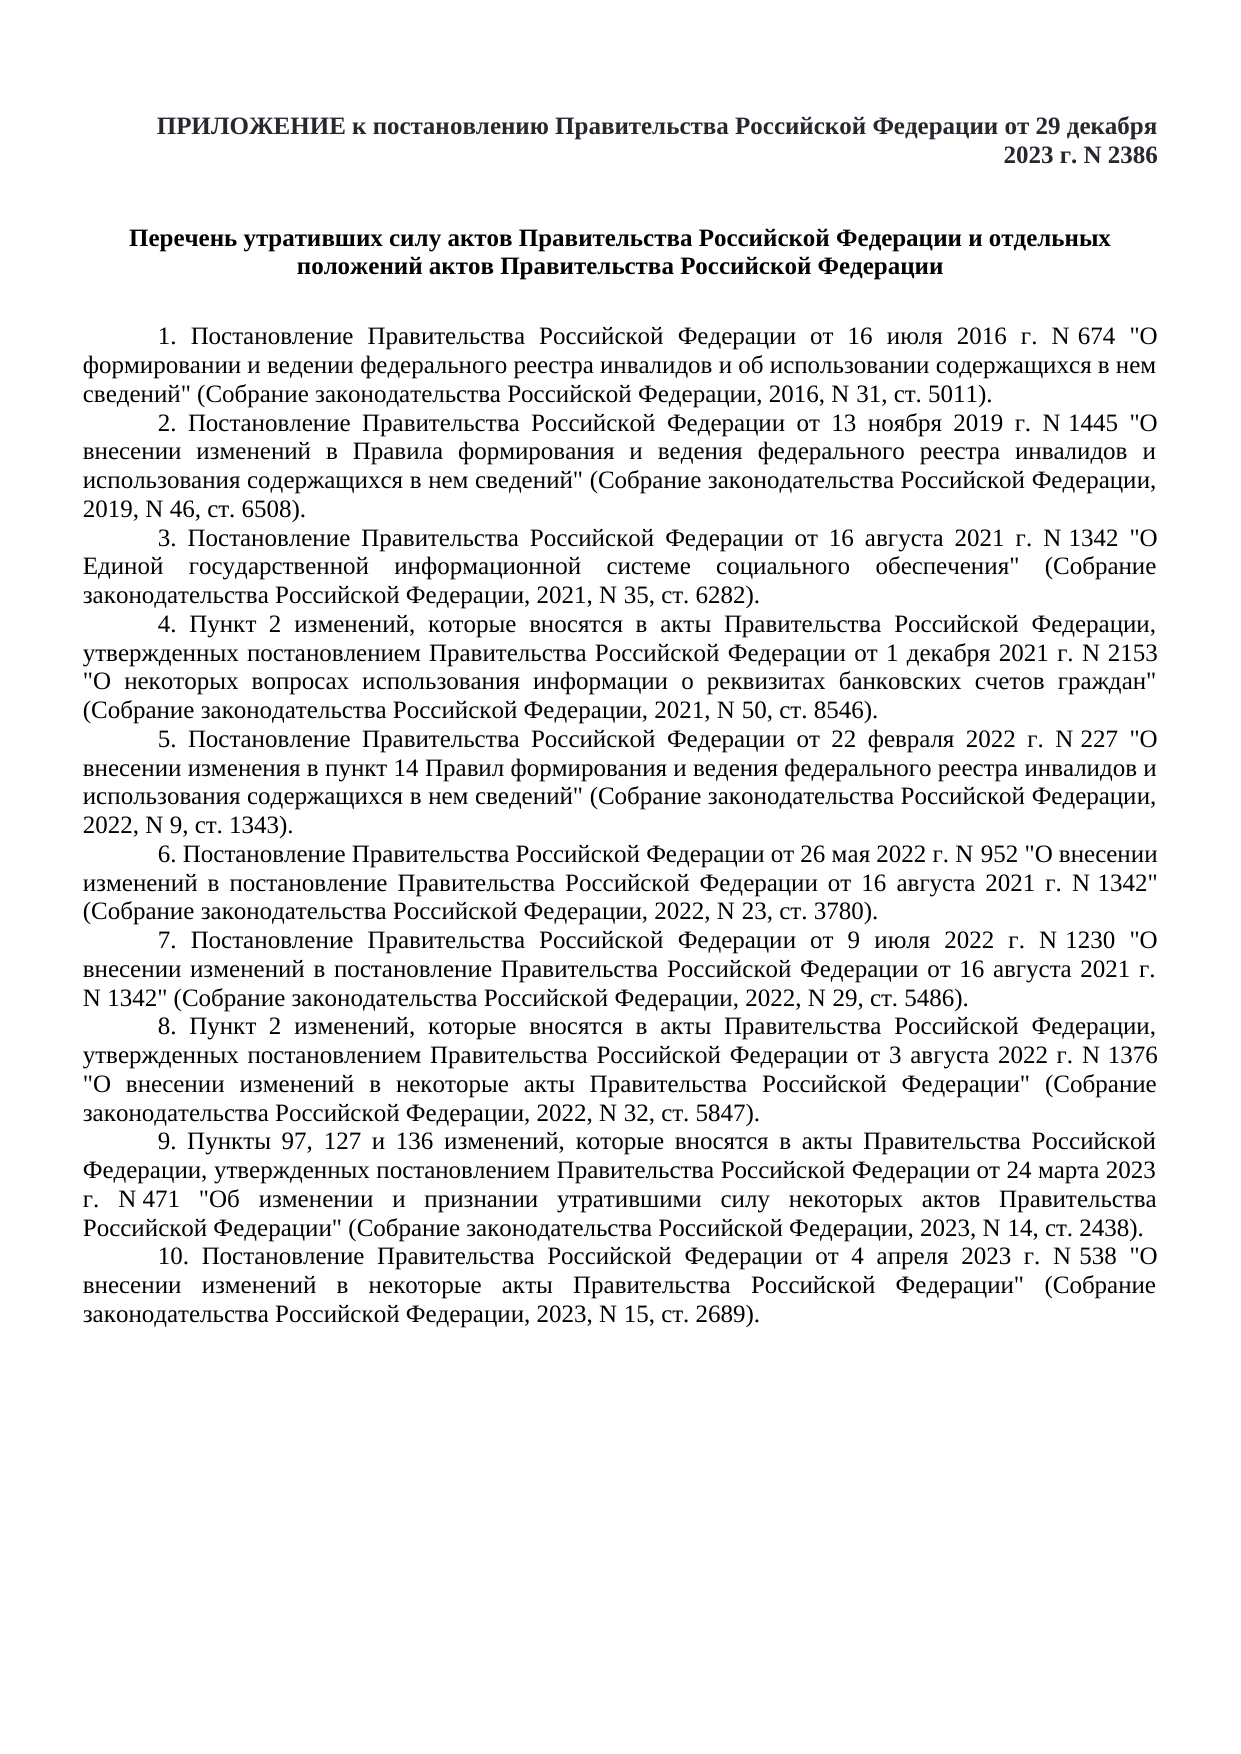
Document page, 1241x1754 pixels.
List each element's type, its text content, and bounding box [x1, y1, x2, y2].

text 4. Пункт 2 изменений, которые вносятся в акты Правительства Российской Федерации, утвержденных постановлением Правительства Российской Федерации от 1 декабря 2021 г. N 2153 "О некоторых вопросах использования информации о реквизитах банковских счетов граждан" (Собрание законодательства Российской Федерации, 2021, N 50, ст. 8546). [83, 609, 1157, 724]
text 8. Пункт 2 изменений, которые вносятся в акты Правительства Российской Федерации, утвержденных постановлением Правительства Российской Федерации от 3 августа 2022 г. N 1376 "О внесении изменений в некоторые акты Правительства Российской Федерации" (Собрание законодательства Российской Федерации, 2022, N 32, ст. 5847). [83, 1011, 1157, 1126]
text 6. Постановление Правительства Российской Федерации от 26 мая 2022 г. N 952 "О внесении изменений в постановление Правительства Российской Федерации от 16 августа 2021 г. N 1342" (Собрание законодательства Российской Федерации, 2022, N 23, ст. 3780). [83, 839, 1157, 925]
text 2. Постановление Правительства Российской Федерации от 13 ноября 2019 г. N 1445 "О внесении изменений в Правила формирования и ведения федерального реестра инвалидов и использования содержащихся в нем сведений" (Собрание законодательства Российской Федерации, 2019, N 46, ст. 6508). [83, 408, 1157, 523]
text 7. Постановление Правительства Российской Федерации от 9 июля 2022 г. N 1230 "О внесении изменений в постановление Правительства Российской Федерации от 16 августа 2021 г. N 1342" (Собрание законодательства Российской Федерации, 2022, N 29, ст. 5486). [83, 925, 1157, 1011]
text ПРИЛОЖЕНИЕ к постановлению Правительства Российской Федерации от 29 декабря 2023 г. N 2386 [83, 111, 1157, 169]
text 5. Постановление Правительства Российской Федерации от 22 февраля 2022 г. N 227 "О внесении изменения в пункт 14 Правил формирования и ведения федерального реестра инвалидов и использования содержащихся в нем сведений" (Собрание законодательства Российской Федерации, 2022, N 9, ст. 1343). [83, 724, 1157, 839]
text 9. Пункты 97, 127 и 136 изменений, которые вносятся в акты Правительства Российской Федерации, утвержденных постановлением Правительства Российской Федерации от 24 марта 2023 г. N 471 "Об изменении и признании утратившими силу некоторых актов Правительства Российской Федерации" (Собрание законодательства Российской Федерации, 2023, N 14, ст. 2438). [83, 1126, 1157, 1241]
subtitle Перечень утративших силу актов Правительства Российской Федерации и отдельных положений актов Правительства Российской Федерации [83, 223, 1157, 280]
text 3. Постановление Правительства Российской Федерации от 16 августа 2021 г. N 1342 "О Единой государственной информационной системе социального обеспечения" (Собрание законодательства Российской Федерации, 2021, N 35, ст. 6282). [83, 523, 1157, 609]
text 1. Постановление Правительства Российской Федерации от 16 июля 2016 г. N 674 "О формировании и ведении федерального реестра инвалидов и об использовании содержащихся в нем сведений" (Собрание законодательства Российской Федерации, 2016, N 31, ст. 5011). [83, 321, 1157, 408]
text 10. Постановление Правительства Российской Федерации от 4 апреля 2023 г. N 538 "О внесении изменений в некоторые акты Правительства Российской Федерации" (Собрание законодательства Российской Федерации, 2023, N 15, ст. 2689). [83, 1241, 1157, 1328]
